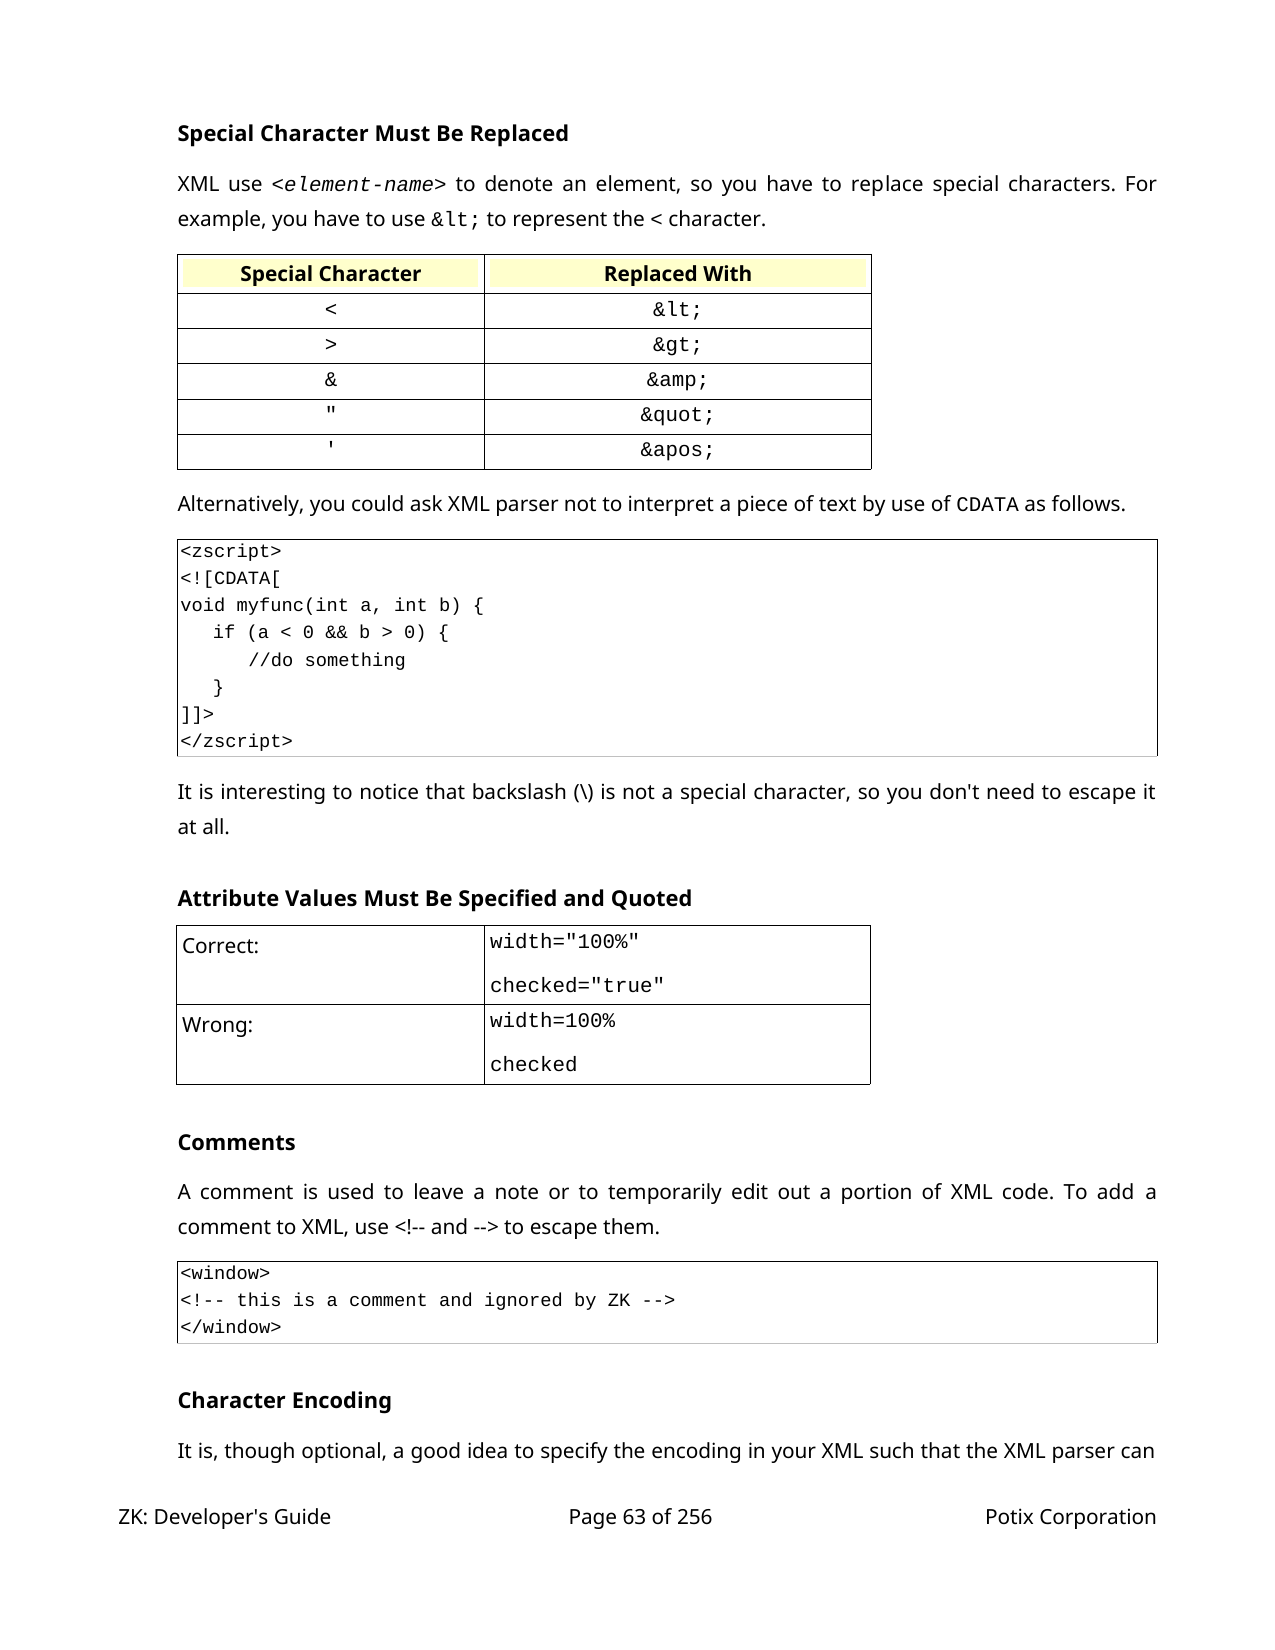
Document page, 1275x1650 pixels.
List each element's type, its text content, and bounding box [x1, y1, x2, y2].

subtitle Character Encoding [177, 1385, 1157, 1415]
text </window> [178, 1315, 1157, 1343]
table_cell &amp; [485, 364, 871, 399]
table_header Replaced With [485, 255, 871, 293]
subtitle Attribute Values Must Be Specified and Quoted [177, 883, 1157, 913]
table_cell < [178, 294, 484, 328]
table_cell &gt; [485, 329, 871, 363]
table_cell width=100% checked [485, 1005, 870, 1084]
table_header Correct: [177, 926, 484, 1004]
text if (a < 0 && b > 0) { [178, 620, 1157, 644]
text It is interesting to notice that backslash (\) is not a special character, so you don't need to escape it at all. [177, 777, 1157, 840]
text <![CDATA[ [178, 566, 1157, 590]
text It is, though optional, a good idea to specify the encoding in your XML such that the XML parser can [177, 1436, 1157, 1464]
text XML use <element-name> to denote an element, so you have to replace special characters. For example, you have to use &lt; to represent the < character. [177, 169, 1157, 233]
text //do something [178, 647, 1157, 672]
text </zscript> [178, 729, 1157, 756]
text <window> [178, 1262, 1157, 1285]
text <!-- this is a comment and ignored by ZK --> [178, 1288, 1157, 1312]
text } [178, 674, 1157, 699]
text A comment is used to leave a note or to temporarily edit out a portion of XML code. To add a comment to XML, use <!-- and --> to escape them. [177, 1177, 1157, 1240]
table_cell > [178, 329, 484, 363]
table_header width="100%" checked="true" [485, 926, 870, 1004]
table_cell & [178, 364, 484, 399]
text void myfunc(int a, int b) { [178, 593, 1157, 617]
table_cell &apos; [485, 435, 871, 469]
table_cell &lt; [485, 294, 871, 328]
subtitle Comments [177, 1126, 1157, 1156]
subtitle Special Character Must Be Replaced [177, 118, 1157, 148]
table_cell " [178, 400, 484, 434]
text Alternatively, you could ask XML parser not to interpret a piece of text by use of CDATA as follows. [177, 489, 1157, 518]
table_cell Wrong: [177, 1005, 484, 1084]
text <zscript> [178, 540, 1157, 563]
table_cell ' [178, 435, 484, 469]
table_header Special Character [178, 255, 484, 293]
table_cell &quot; [485, 400, 871, 434]
text ]]> [178, 702, 1157, 726]
